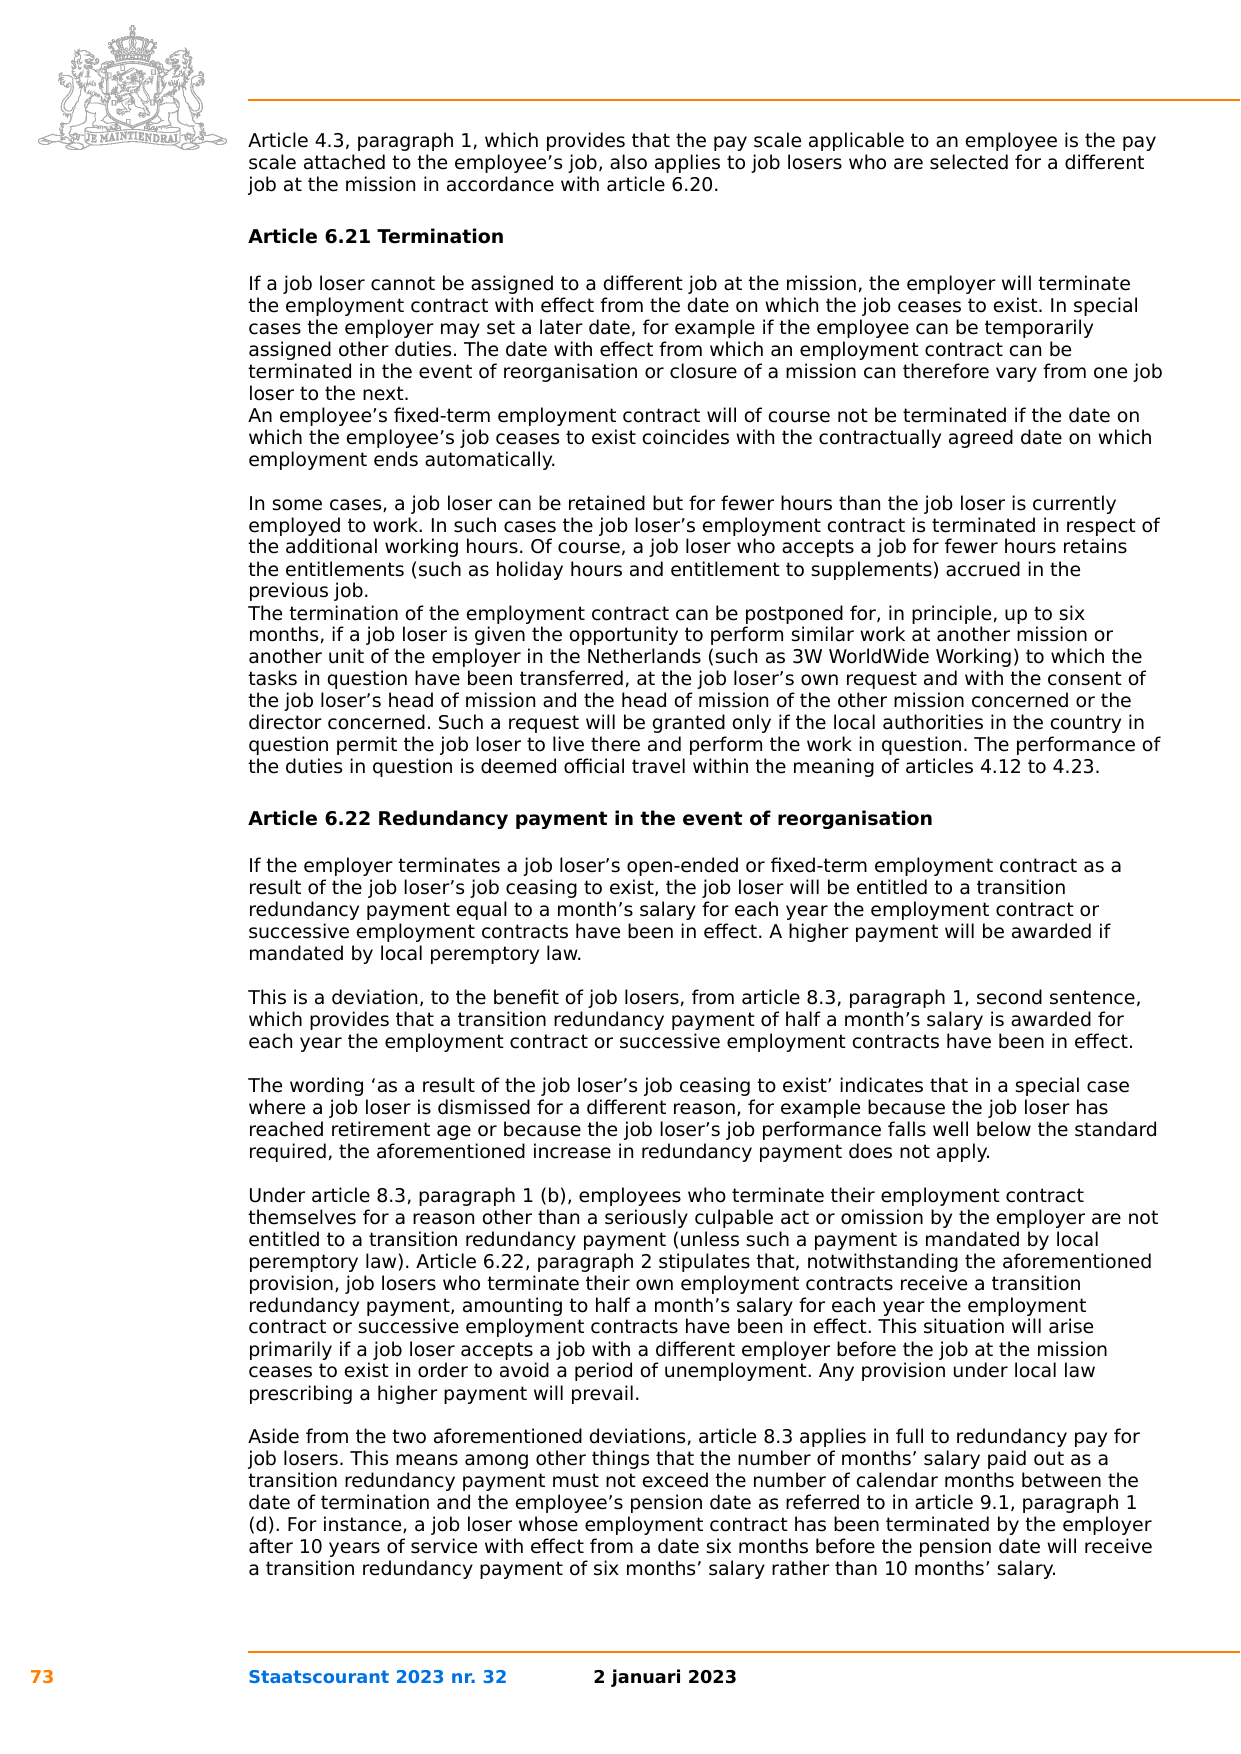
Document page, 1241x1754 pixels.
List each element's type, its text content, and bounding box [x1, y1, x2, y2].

text If the employer terminates a job loser’s open-ended or fixed-term employment contract as a result of the job loser’s job ceasing to exist, the job loser will be entitled to a transition redundancy payment equal to a month’s salary for each year the employment contract or successive employment contracts have been in effect. A higher payment will be awarded if mandated by local peremptory law. [248, 855, 1163, 965]
text If a job loser cannot be assigned to a different job at the mission, the employer will terminate the employment contract with effect from the date on which the job ceases to exist. In special cases the employer may set a later date, for example if the employee can be temporarily assigned other duties. The date with effect from which an employment contract can be terminated in the event of reorganisation or closure of a mission can therefore vary from one job loser to the next. [248, 273, 1163, 405]
subtitle Article 6.21 Termination [248, 226, 1163, 248]
text The termination of the employment contract can be postponed for, in principle, up to six months, if a job loser is given the opportunity to perform similar work at another mission or another unit of the employer in the Netherlands (such as 3W WorldWide Working) to which the tasks in question have been transferred, at the job loser’s own request and with the consent of the job loser’s head of mission and the head of mission of the other mission concerned or the director concerned. Such a request will be granted only if the local authorities in the country in question permit the job loser to live there and perform the work in question. The performance of the duties in question is deemed official travel within the meaning of articles 4.12 to 4.23. [248, 602, 1163, 778]
picture [38, 25, 227, 150]
text Under article 8.3, paragraph 1 (b), employees who terminate their employment contract themselves for a reason other than a seriously culpable act or omission by the employer are not entitled to a transition redundancy payment (unless such a payment is mandated by local peremptory law). Article 6.22, paragraph 2 stipulates that, notwithstanding the aforementioned provision, job losers who terminate their own employment contracts receive a transition redundancy payment, amounting to half a month’s salary for each year the employment contract or successive employment contracts have been in effect. This situation will arise primarily if a job loser accepts a job with a different employer before the job at the mission ceases to exist in order to avoid a period of unemployment. Any provision under local law prescribing a higher payment will prevail. [248, 1184, 1163, 1404]
text In some cases, a job loser can be retained but for fewer hours than the job loser is currently employed to work. In such cases the job loser’s employment contract is terminated in respect of the additional working hours. Of course, a job loser who accepts a job for fewer hours retains the entitlements (such as holiday hours and entitlement to supplements) accrued in the previous job. [248, 492, 1163, 602]
text Article 4.3, paragraph 1, which provides that the pay scale applicable to an employee is the pay scale attached to the employee’s job, also applies to job losers who are selected for a different job at the mission in accordance with article 6.20. [248, 130, 1163, 196]
text The wording ‘as a result of the job loser’s job ceasing to exist’ indicates that in a special case where a job loser is dismissed for a different reason, for example because the job loser has reached retirement age or because the job loser’s job performance falls well below the standard required, the aforementioned increase in redundancy payment does not apply. [248, 1075, 1163, 1163]
text This is a deviation, to the benefit of job losers, from article 8.3, paragraph 1, second sentence, which provides that a transition redundancy payment of half a month’s salary is awarded for each year the employment contract or successive employment contracts have been in effect. [248, 987, 1163, 1053]
subtitle Article 6.22 Redundancy payment in the event of reorganisation [248, 808, 1163, 830]
text An employee’s fixed-term employment contract will of course not be terminated if the date on which the employee’s job ceases to exist coincides with the contractually agreed date on which employment ends automatically. [248, 405, 1163, 471]
text Aside from the two aforementioned deviations, article 8.3 applies in full to redundancy pay for job losers. This means among other things that the number of months’ salary paid out as a transition redundancy payment must not exceed the number of calendar months between the date of termination and the employee’s pension date as referred to in article 9.1, paragraph 1 (d). For instance, a job loser whose employment contract has been terminated by the employer after 10 years of service with effect from a date six months before the pension date will receive a transition redundancy payment of six months’ salary rather than 10 months’ salary. [248, 1426, 1163, 1580]
